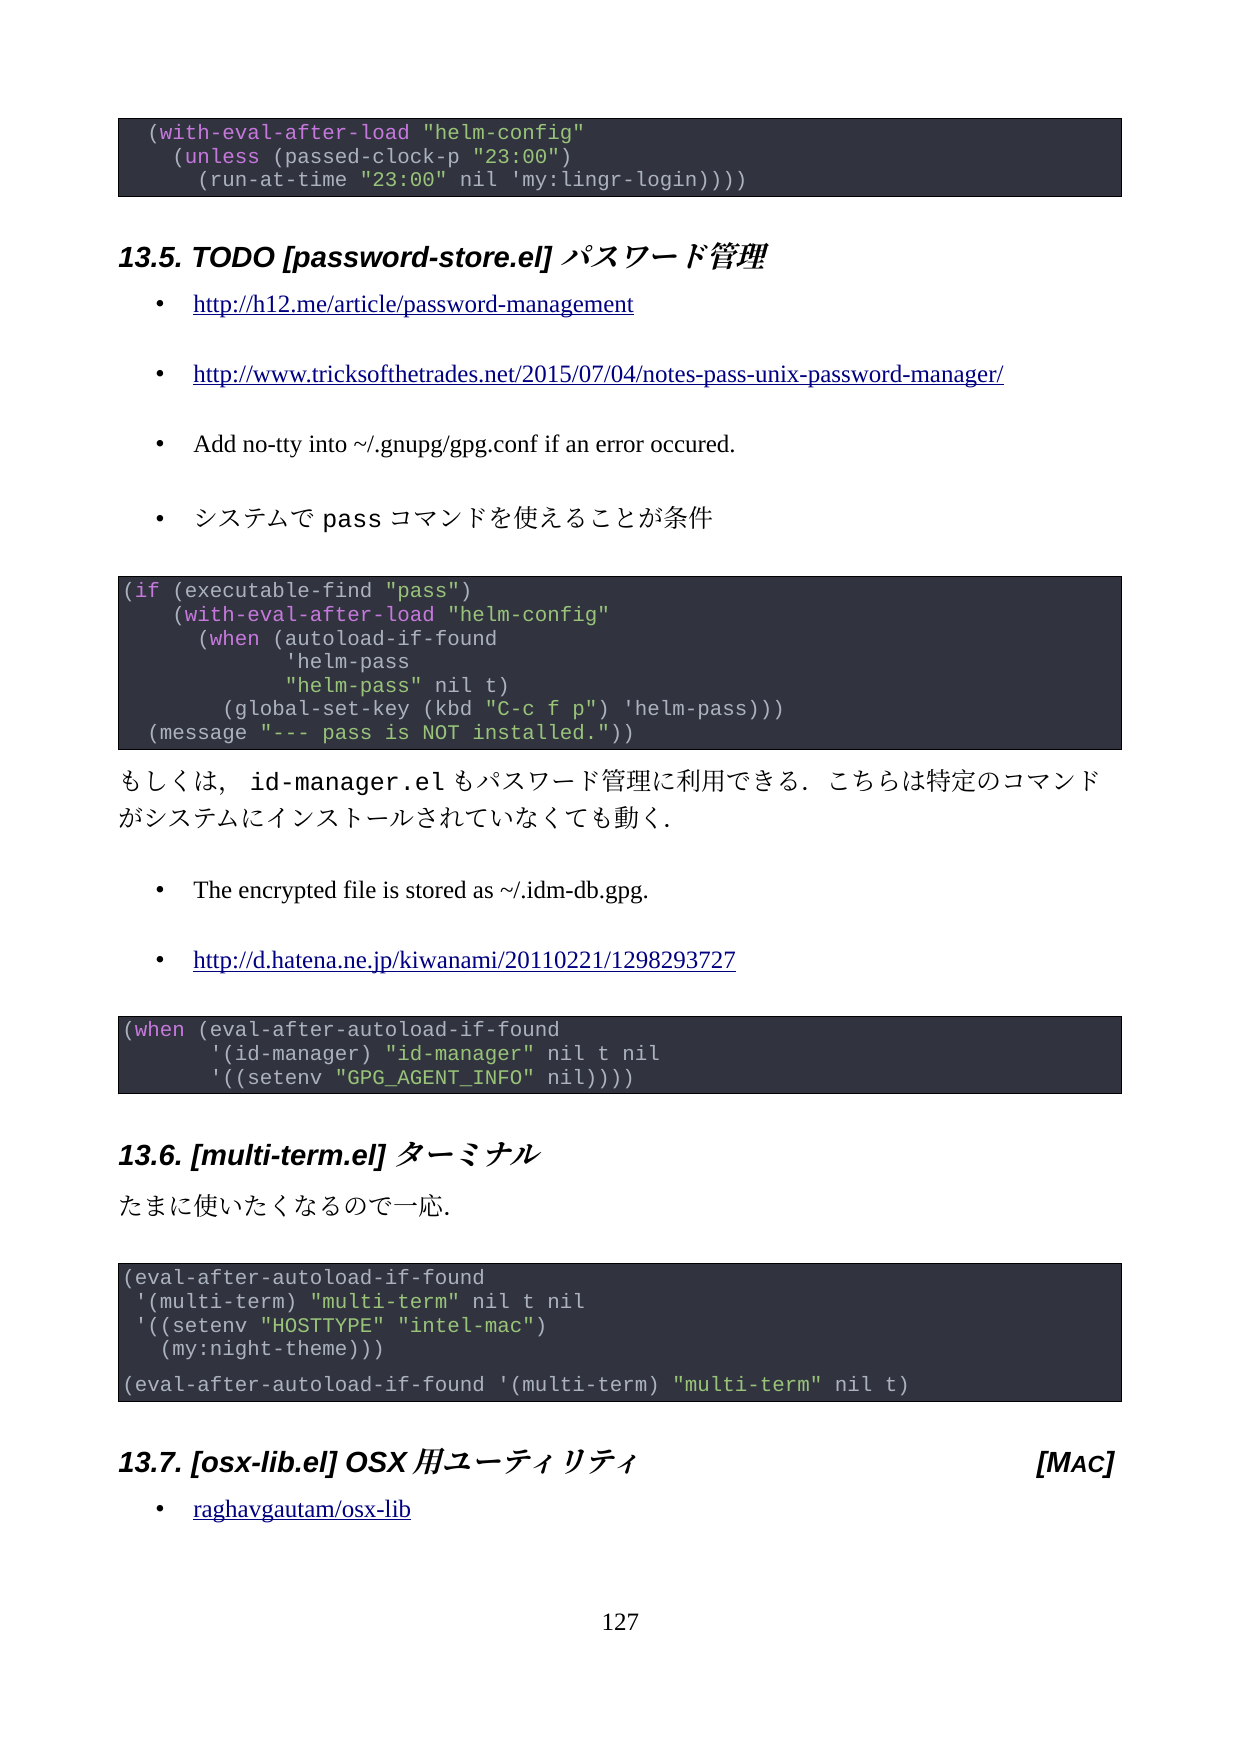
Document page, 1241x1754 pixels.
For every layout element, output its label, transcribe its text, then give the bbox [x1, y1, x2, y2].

text (eval-after-autoload-if-found [119, 1264, 1121, 1287]
text たまに使いたくなるので一応． [118, 1186, 1122, 1251]
text "helm-pass" nil t) [119, 671, 1121, 694]
text '(id-manager) "id-manager" nil t nil [119, 1039, 1121, 1063]
text (when (eval-after-autoload-if-found [119, 1017, 1121, 1039]
list raghavgautam/osx-lib [156, 1494, 1122, 1551]
text (with-eval-after-load "helm-config" [119, 119, 1121, 142]
list http://d.hatena.ne.jp/kiwanami/20110221/1298293727 [156, 946, 1122, 1003]
text 'helm-pass [119, 647, 1121, 671]
text (with-eval-after-load "helm-config" [119, 600, 1121, 623]
subtitle [osx-lib.el] OSX用ユーティリティ [Mac] [118, 1439, 1122, 1481]
list http://www.tricksofthetrades.net/2015/07/04/notes-pass-unix-password-manager/ [156, 359, 1122, 416]
text (if (executable-find "pass") [119, 577, 1121, 600]
text '((setenv "GPG_AGENT_INFO" nil)))) [119, 1063, 1121, 1093]
list システムで pass コマンドを使えることが条件 [156, 499, 1122, 564]
list http://h12.me/article/password-management [156, 289, 1122, 346]
text (eval-after-autoload-if-found '(multi-term) "multi-term" nil t) [119, 1370, 1121, 1401]
text '(multi-term) "multi-term" nil t nil [119, 1287, 1121, 1311]
list The encrypted file is stored as ~/.idm-db.gpg. [156, 876, 1122, 933]
text (unless (passed-clock-p "23:00") [119, 142, 1121, 165]
text (when (autoload-if-found [119, 623, 1121, 647]
subtitle TODO [password-store.el] パスワード管理 [118, 234, 1122, 276]
text もしくは， id-manager.el もパスワード管理に利用できる．こちらは特定のコマンドがシステムにインストールされていなくても動く． [118, 762, 1122, 863]
text (global-set-key (kbd "C-c f p") 'helm-pass))) [119, 694, 1121, 718]
subtitle [multi-term.el] ターミナル [118, 1132, 1122, 1174]
list Add no-tty into ~/.gnupg/gpg.conf if an error occured. [156, 429, 1122, 486]
text '((setenv "HOSTTYPE" "intel-mac") [119, 1311, 1121, 1334]
text (run-at-time "23:00" nil 'my:lingr-login)))) [119, 165, 1121, 196]
text (my:night-theme))) [119, 1334, 1121, 1362]
text (message "--- pass is NOT installed.")) [119, 718, 1121, 749]
